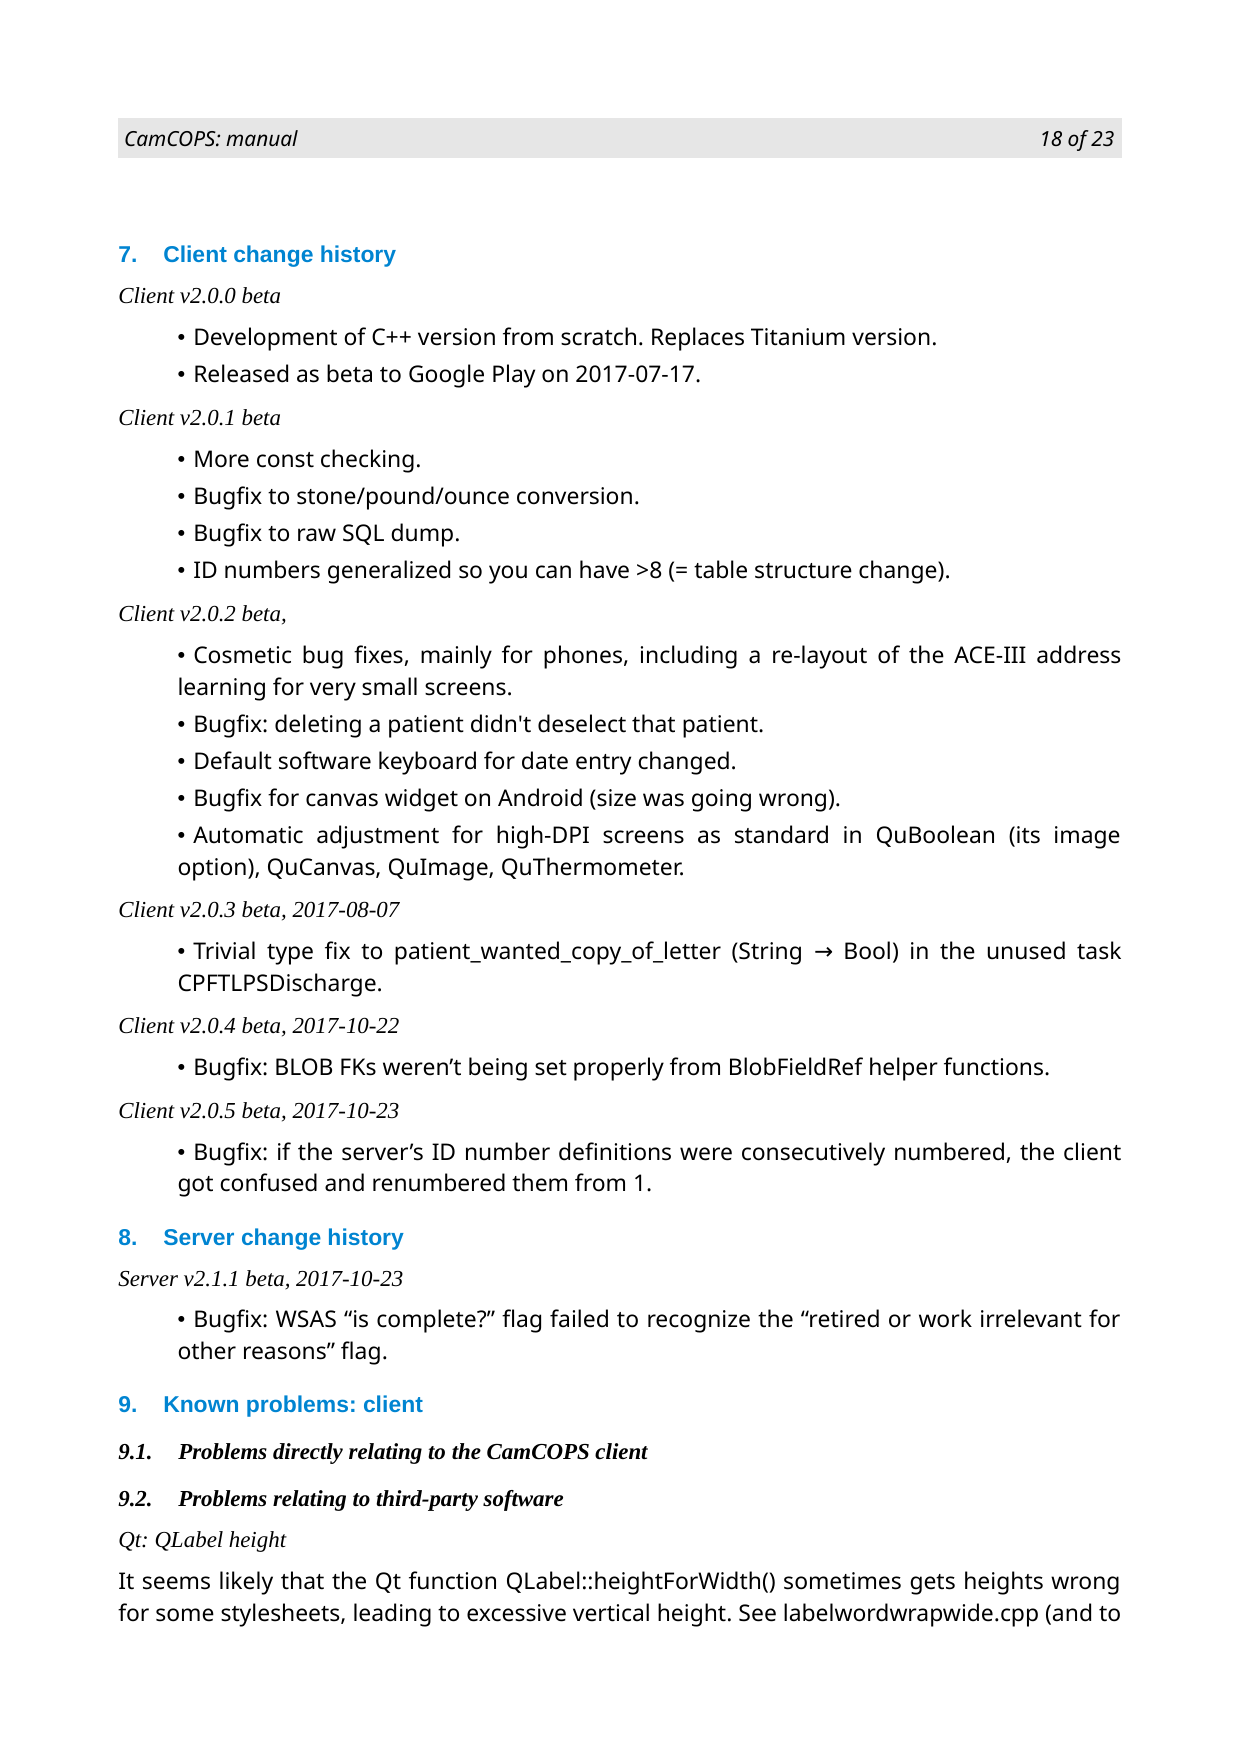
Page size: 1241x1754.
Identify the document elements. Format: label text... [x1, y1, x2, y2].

subtitle Client v2.0.5 beta, 2017-10-23 [118, 1097, 1122, 1124]
list Bugfix: WSAS “is complete?” flag failed to recognize the “retired or work irrelevant for other reasons” flag. [177, 1303, 1122, 1366]
list Released as beta to Google Play on 2017-07-17. [177, 358, 1122, 389]
list Bugfix for canvas widget on Android (size was going wrong). [177, 782, 1122, 813]
list Bugfix: if the server’s ID number definitions were consecutively numbered, the client got confused and renumbered them from 1. [177, 1136, 1122, 1198]
list Bugfix to raw SQL dump. [177, 517, 1122, 548]
subtitle Client v2.0.0 beta [118, 282, 1122, 308]
subtitle Known problems: client [118, 1391, 1122, 1417]
subtitle Client v2.0.3 beta, 2017-08-07 [118, 896, 1122, 923]
list Development of C++ version from scratch. Replaces Titanium version. [177, 321, 1122, 352]
list Trivial type fix to patient_wanted_copy_of_letter (String → Bool) in the unused task CPFTLPSDischarge. [177, 935, 1122, 998]
text It seems likely that the Qt function QLabel::heightForWidth() sometimes gets heights wrong for some stylesheets, leading to excessive vertical height. See labelwordwrapwide.cpp (and to [118, 1565, 1122, 1628]
list Default software keyboard for date entry changed. [177, 745, 1122, 776]
subtitle Server change history [118, 1223, 1122, 1250]
subtitle Client v2.0.2 beta, [118, 600, 1122, 627]
subtitle Server v2.1.1 beta, 2017-10-23 [118, 1265, 1122, 1291]
list Cosmetic bug fixes, mainly for phones, including a re-layout of the ACE-III address learning for very small screens. [177, 639, 1122, 702]
subtitle Client change history [118, 241, 1122, 267]
list Bugfix: BLOB FKs weren’t being set properly from BlobFieldRef helper functions. [177, 1051, 1122, 1082]
list More const checking. [177, 443, 1122, 474]
subtitle Client v2.0.1 beta [118, 404, 1122, 430]
subtitle Problems relating to third-party software [118, 1485, 1122, 1512]
subtitle Problems directly relating to the CamCOPS client [118, 1438, 1122, 1464]
list Bugfix to stone/pound/ounce conversion. [177, 480, 1122, 511]
subtitle Client v2.0.4 beta, 2017-10-22 [118, 1012, 1122, 1039]
subtitle Qt: QLabel height [118, 1526, 1122, 1553]
list Automatic adjustment for high-DPI screens as standard in QuBoolean (its image option), QuCanvas, QuImage, QuThermometer. [177, 819, 1122, 882]
list ID numbers generalized so you can have >8 (= table structure change). [177, 554, 1122, 586]
list Bugfix: deleting a patient didn't deselect that patient. [177, 708, 1122, 739]
